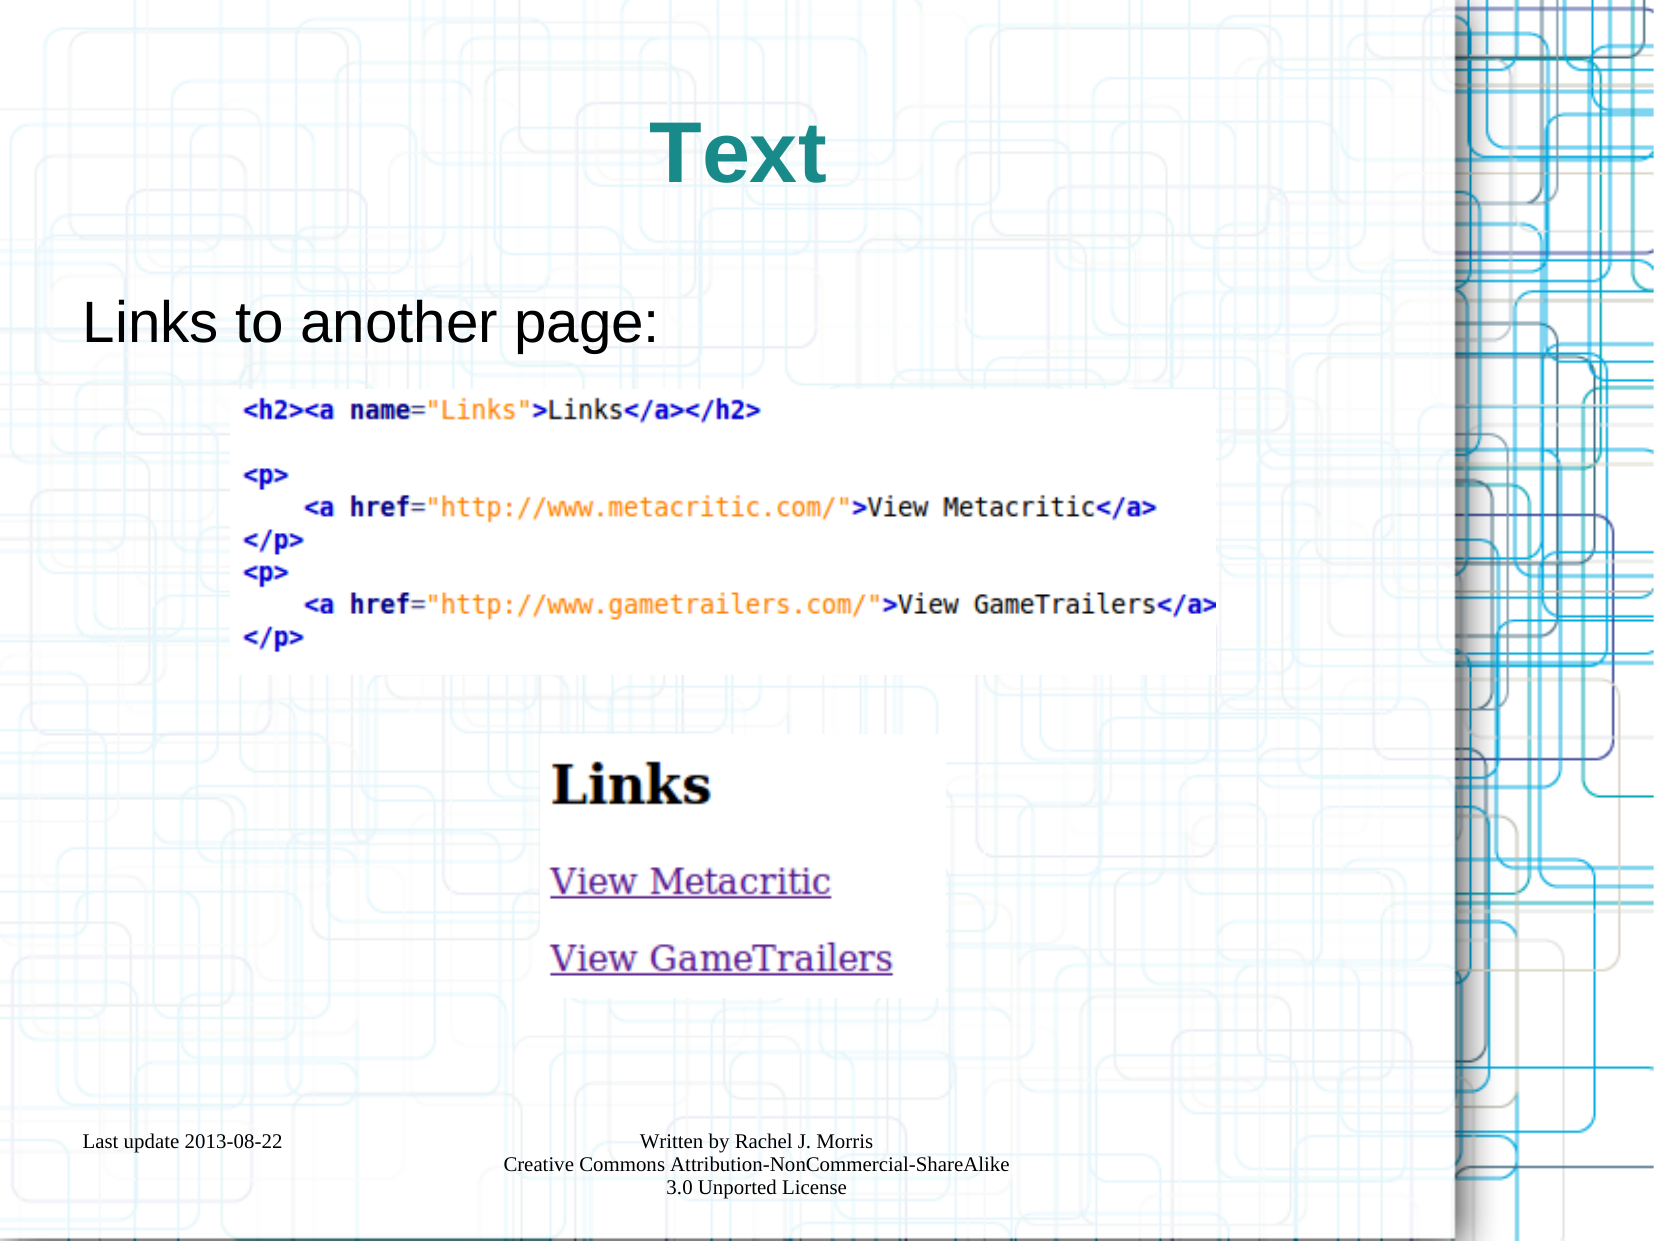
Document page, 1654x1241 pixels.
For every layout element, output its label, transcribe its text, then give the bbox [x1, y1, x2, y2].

picture [0, 0, 1654, 1241]
title Text [59, 49, 1418, 257]
list Links to another page: [82, 290, 1418, 1010]
